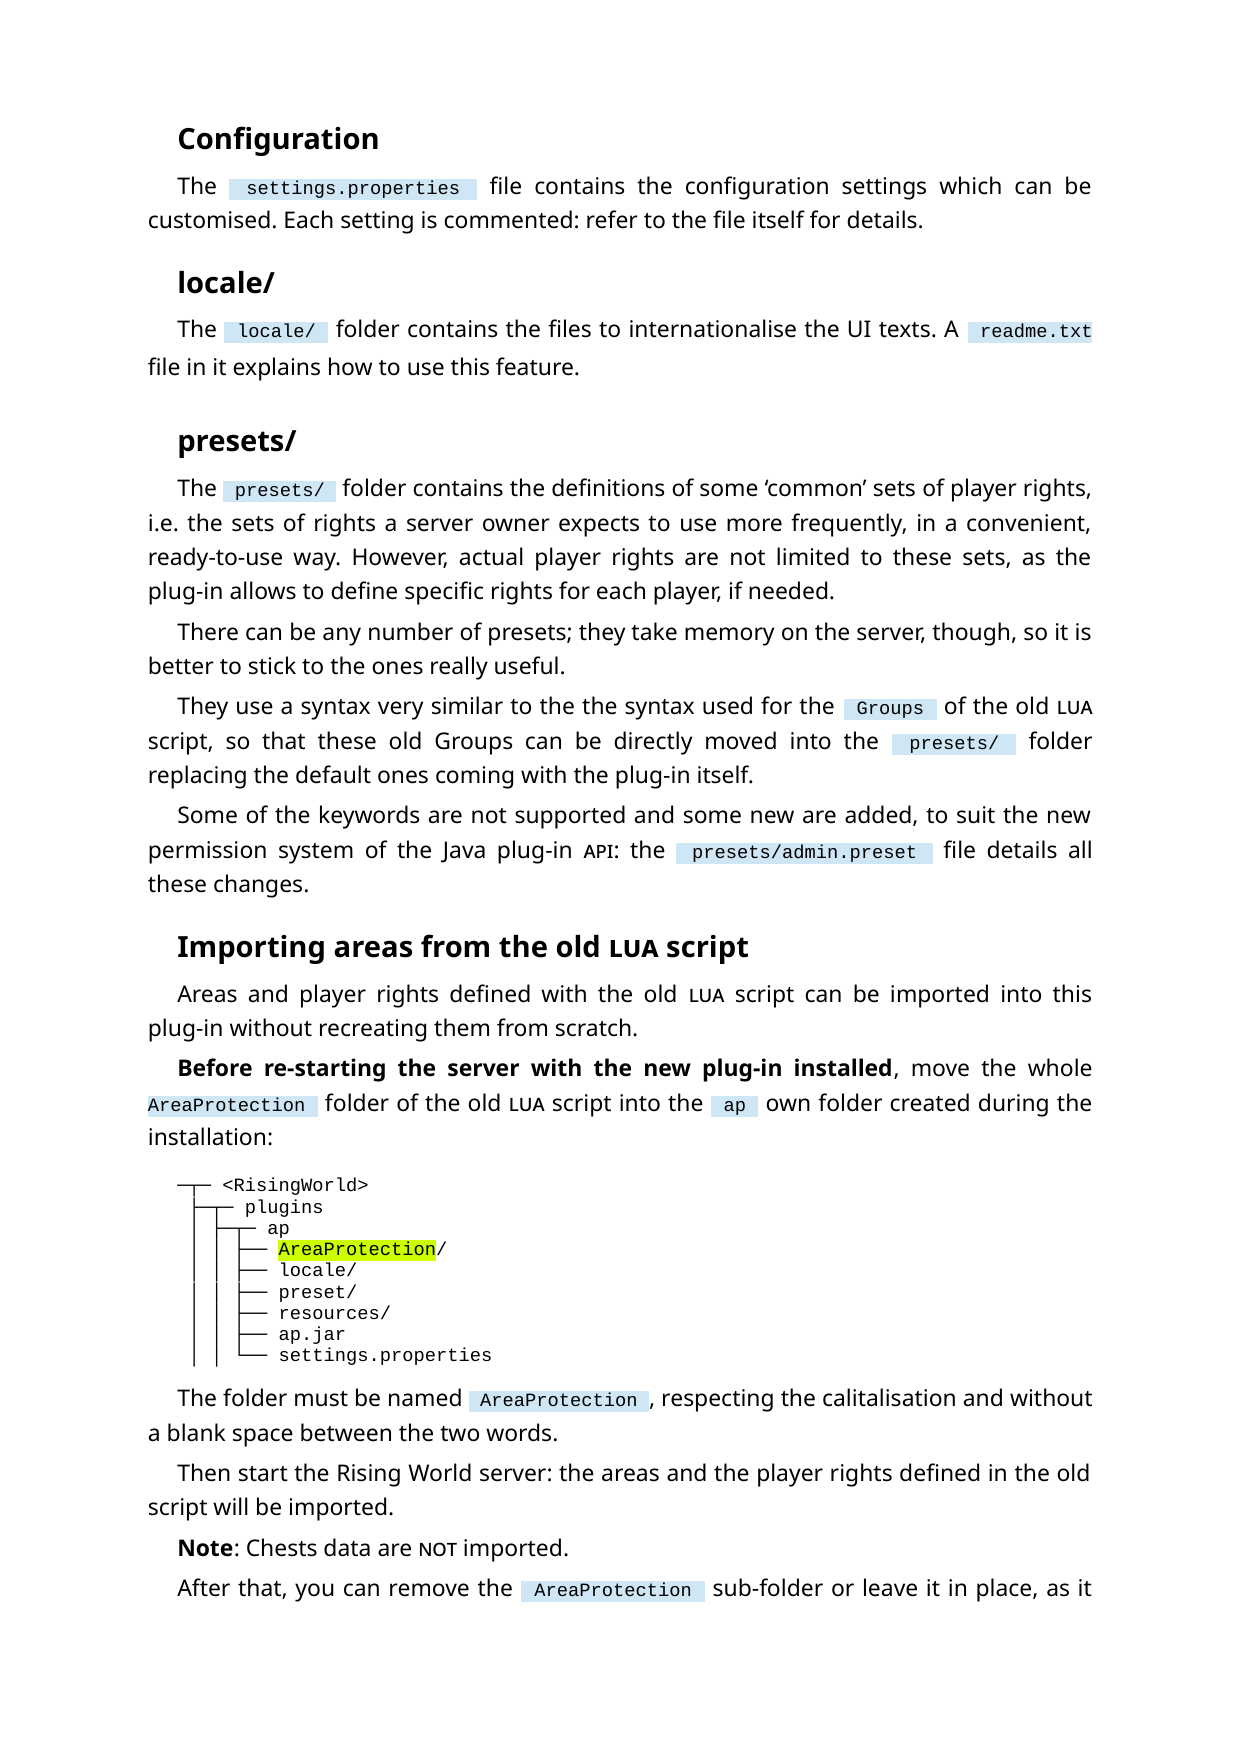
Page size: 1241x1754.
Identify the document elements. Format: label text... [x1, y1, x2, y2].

subtitle presets/ [148, 421, 1093, 460]
subtitle Configuration [148, 118, 1093, 158]
text They use a syntax very similar to the the syntax used for the Groups of the old lua script, so that these old Groups can be directly moved into the presets/ folder replacing the default ones coming with the plug-in itself. [148, 690, 1093, 790]
text The settings.properties file contains the configuration settings which can be customised. Each setting is commented: refer to the file itself for details. [148, 169, 1093, 235]
text Note: Chests data are not imported. [148, 1532, 1093, 1563]
text The locale/ folder contains the files to internationalise the UI texts. A readme.txt file in it explains how to use this feature. [148, 313, 1093, 382]
text After that, you can remove the AreaProtection sub-folder or leave it in place, as it [148, 1572, 1093, 1603]
text Before re-starting the server with the new plug-in installed, move the whole AreaProtection folder of the old lua script into the ap own folder created during the installation: [148, 1052, 1093, 1152]
text Some of the keywords are not supported and some new are added, to suit the new permission system of the Java plug-in api: the presets/admin.preset file details all these changes. [148, 799, 1093, 899]
text There can be any number of presets; they take memory on the server, though, so it is better to stick to the ones really useful. [148, 616, 1093, 681]
subtitle Importing areas from the old lua script [148, 926, 1093, 966]
text Then start the Rising World server: the areas and the player rights defined in the old script will be imported. [148, 1457, 1093, 1522]
subtitle locale/ [148, 262, 1093, 302]
text The folder must be named AreaProtection , respecting the calitalisation and without a blank space between the two words. [148, 1382, 1093, 1448]
text Areas and player rights defined with the old lua script can be imported into this plug-in without recreating them from scratch. [148, 978, 1093, 1043]
text The presets/ folder contains the definitions of some ‘common’ sets of player rights, i.e. the sets of rights a server owner expects to use more frequently, in a convenient, ready-to-use way. However, actual player rights are not limited to these sets, as the plug-in allows to define specific rights for each player, if needed. [148, 472, 1093, 607]
text ─┬─ <RisingWorld> ├─┬─ plugins │ ├─┬─ ap │ │ ├── AreaProtection/ │ │ ├── locale/ │ │ ├── preset/ │ │ ├── resources/ │ │ ├── ap.jar │ │ └── settings.properties [177, 1176, 1093, 1367]
